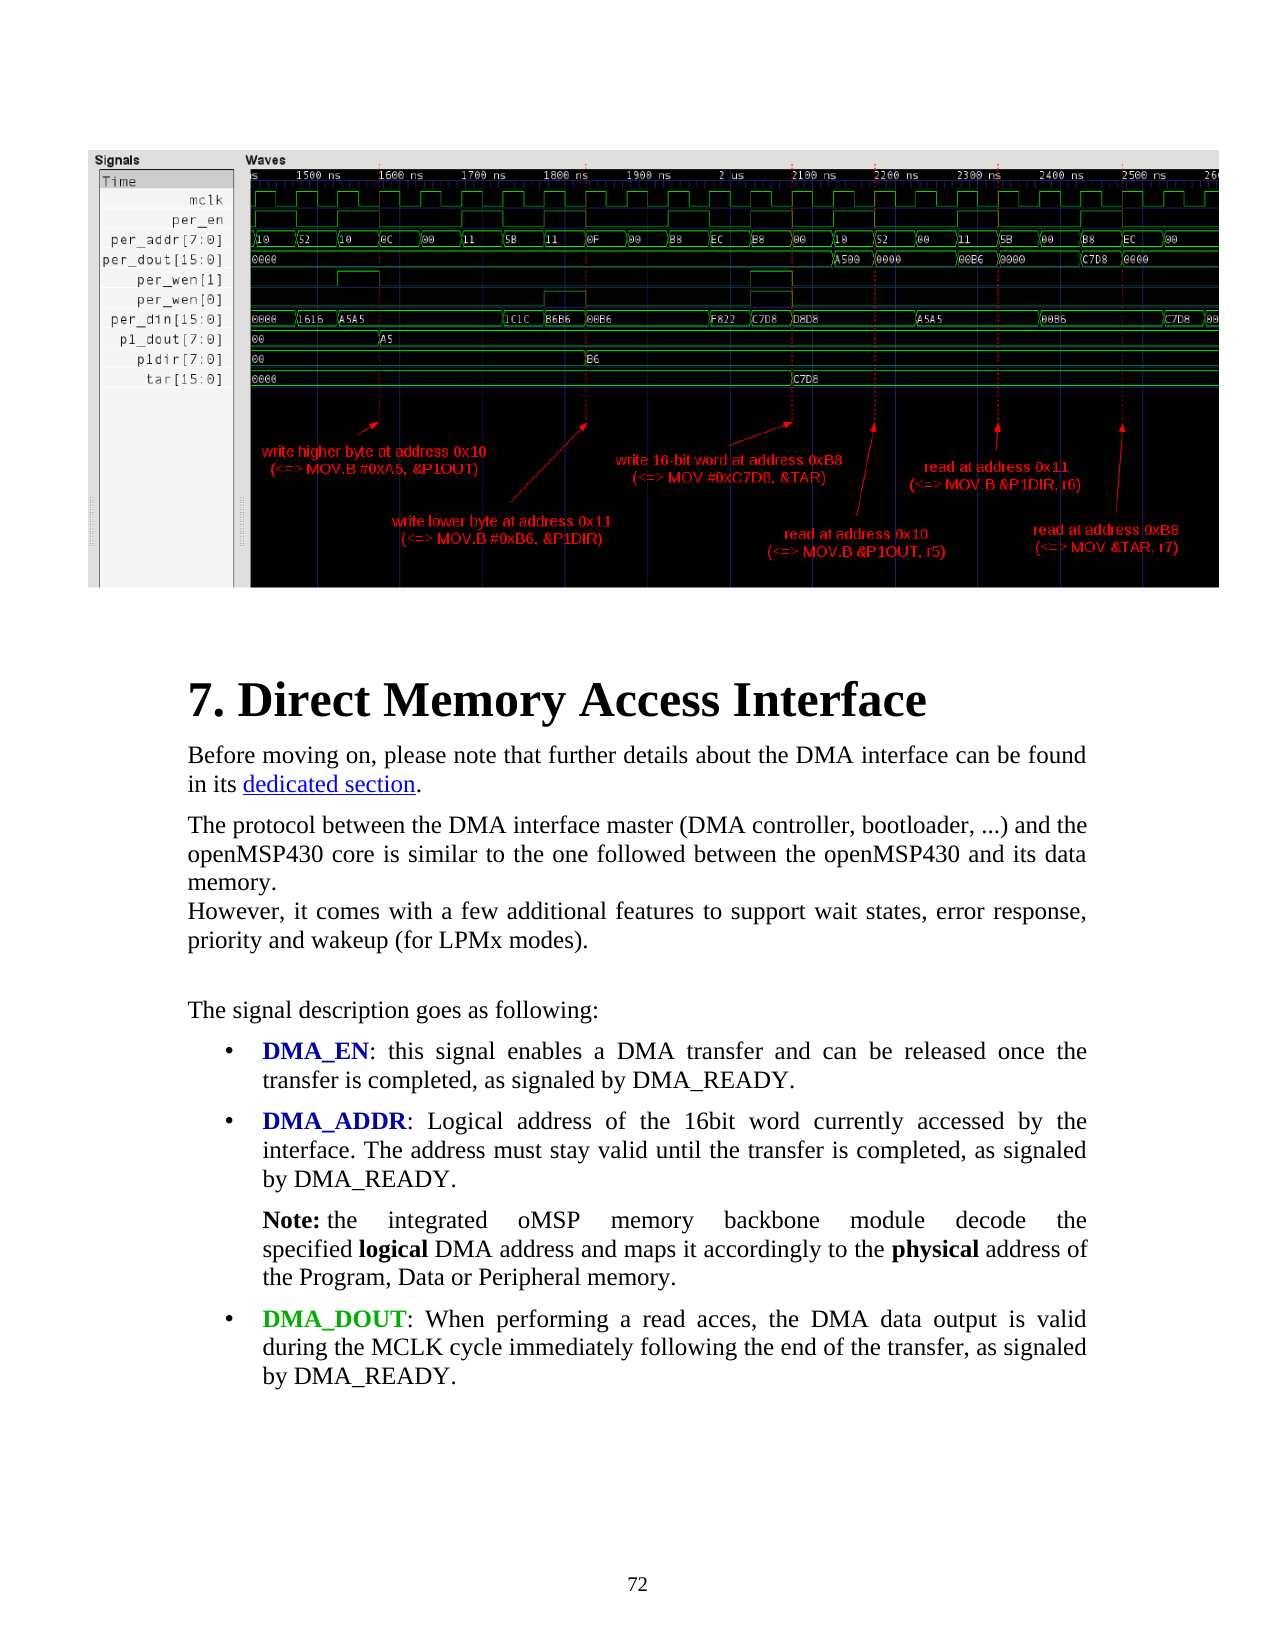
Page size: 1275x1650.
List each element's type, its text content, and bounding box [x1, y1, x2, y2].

text The signal description goes as following: [187, 966, 1088, 1024]
list DMA_EN: this signal enables a DMA transfer and can be released once the transfer is completed, as signaled by DMA_READY. [225, 1036, 1088, 1094]
list DMA_DOUT: When performing a read acces, the DMA data output is valid during the MCLK cycle immediately following the end of the transfer, as signaled by DMA_READY. [225, 1304, 1088, 1390]
text The protocol between the DMA interface master (DMA controller, bootloader, ...) and the openMSP430 core is similar to the one followed between the openMSP430 and its data memory. However, it comes with a few additional features to support wait states, error response, priority and wakeup (for LPMx modes). [187, 810, 1088, 954]
list DMA_ADDR: Logical address of the 16bit word currently accessed by the interface. The address must stay valid until the transfer is completed, as signaled by DMA_READY. [225, 1106, 1088, 1192]
text 7. Direct Memory Access Interface [187, 670, 1088, 727]
list Note: the integrated oMSP memory backbone module decode the specified logical DMA address and maps it accordingly to the physical address of the Program, Data or Peripheral memory. [225, 1205, 1088, 1291]
text Before moving on, please note that further details about the DMA interface can be found in its dedicated section. [187, 740, 1088, 797]
picture [87, 150, 1219, 588]
